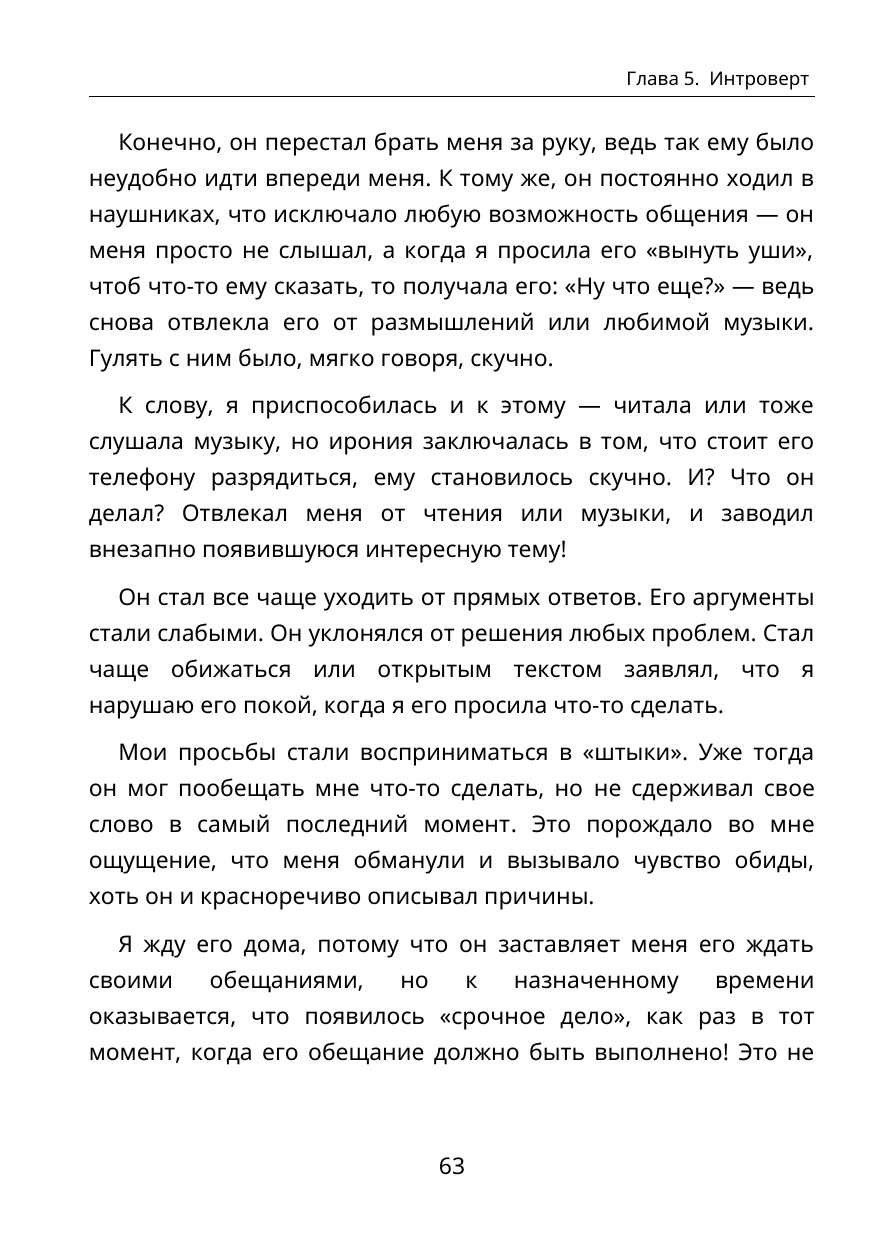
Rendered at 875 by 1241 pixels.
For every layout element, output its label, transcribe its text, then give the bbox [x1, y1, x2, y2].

text Конечно, он перестал брать меня за руку, ведь так ему было неудобно идти впереди меня. К тому же, он постоянно ходил в наушниках, что исключало любую возможность общения — он меня просто не слышал, а когда я просила его «вынуть уши», чтоб что-то ему сказать, то получала его: «Ну что еще?» — ведь снова отвлекла его от размышлений или любимой музыки. Гулять с ним было, мягко говоря, скучно. [88, 126, 815, 373]
text К слову, я приспособилась и к этому — читала или тоже слушала музыку, но ирония заключалась в том, что стоит его телефону разрядиться, ему становилось скучно. И? Что он делал? Отвлекал меня от чтения или музыки, и заводил внезапно появившуюся интересную тему! [88, 389, 815, 564]
text Я жду его дома, потому что он заставляет меня его ждать своими обещаниями, но к назначенному времени оказывается, что появилось «срочное дело», как раз в тот момент, когда его обещание должно быть выполнено! Это не [88, 928, 815, 1067]
text Он стал все чаще уходить от прямых ответов. Его аргументы стали слабыми. Он уклонялся от решения любых проблем. Стал чаще обижаться или открытым текстом заявлял, что я нарушаю его покой, когда я его просила что-то сделать. [88, 581, 815, 720]
text Мои просьбы стали восприниматься в «штыки». Уже тогда он мог пообещать мне что-то сделать, но не сдерживал свое слово в самый последний момент. Это порождало во мне ощущение, что меня обманули и вызывало чувство обиды, хоть он и красноречиво описывал причины. [88, 736, 815, 911]
